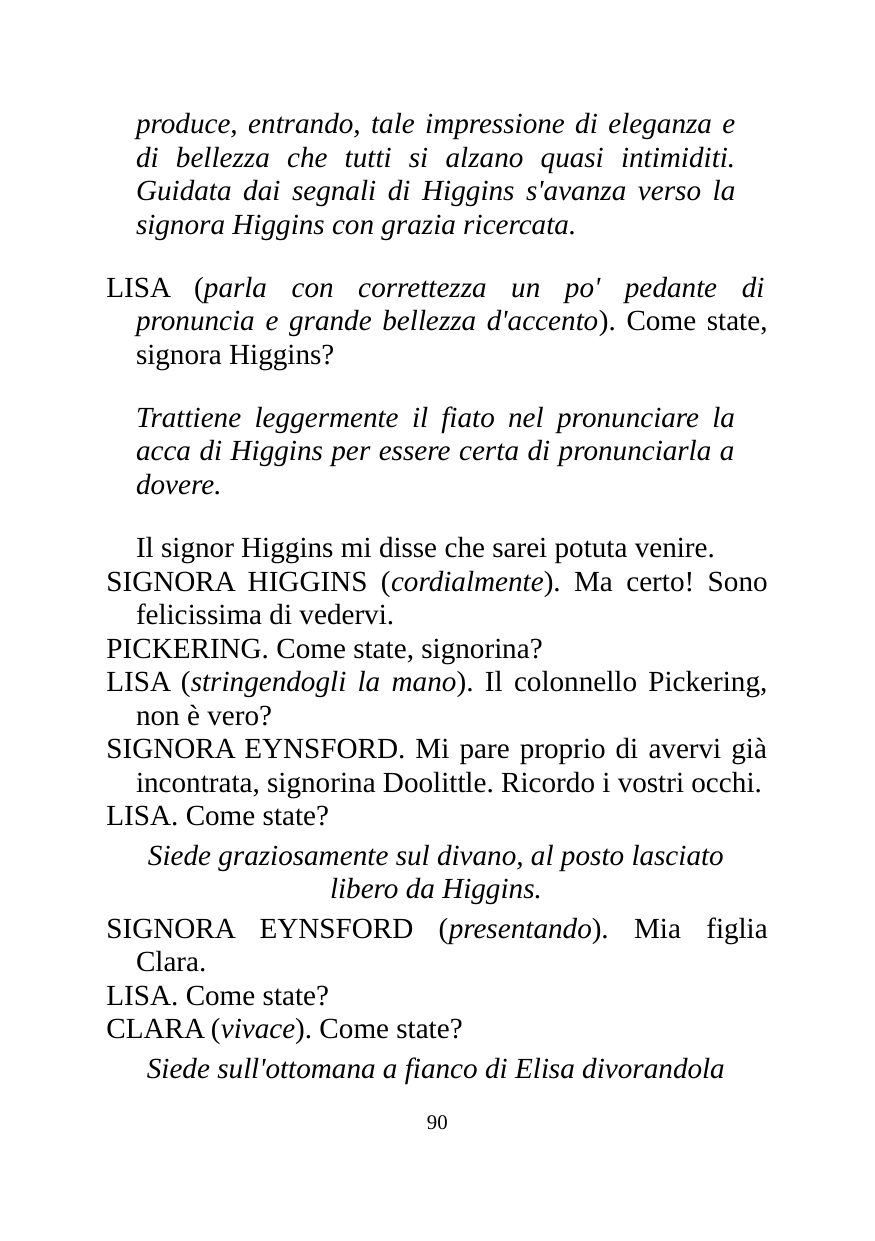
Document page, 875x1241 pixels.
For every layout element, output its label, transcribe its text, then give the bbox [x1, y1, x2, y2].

text CLARA (vivace). Come state? [106, 1012, 768, 1045]
text SIGNORA HIGGINS (cordialmente). Ma certo! Sono felicissima di vedervi. [106, 564, 768, 631]
text Siede sull'ottomana a fianco di Elisa divorandola [136, 1051, 738, 1084]
text SIGNORA EYNSFORD. Mi pare proprio di avervi già incontrata, signorina Doolittle. Ricordo i vostri occhi. [106, 731, 768, 798]
text LISA. Come state? [106, 978, 768, 1012]
text produce, entrando, tale impressione di eleganza e di bellezza che tutti si alzano quasi intimiditi. Guidata dai segnali di Higgins s'avanza verso la signora Higgins con grazia ricercata. [136, 106, 738, 240]
text LISA (parla con correttezza un po' pedante di pronuncia e grande bellezza d'accento). Come state, signora Higgins? [106, 270, 768, 371]
text Trattiene leggermente il fiato nel pronunciare la acca di Higgins per essere certa di pronunciarla a dovere. [136, 400, 738, 501]
text PICKERING. Come state, signorina? [106, 631, 768, 664]
text Il signor Higgins mi disse che sarei potuta venire. [136, 530, 768, 564]
text LISA (stringendogli la mano). Il colonnello Pickering, non è vero? [106, 664, 768, 731]
text Siede graziosamente sul divano, al posto lasciato libero da Higgins. [136, 838, 738, 905]
text LISA. Come state? [106, 798, 768, 832]
text SIGNORA EYNSFORD (presentando). Mia figlia Clara. [106, 911, 768, 978]
